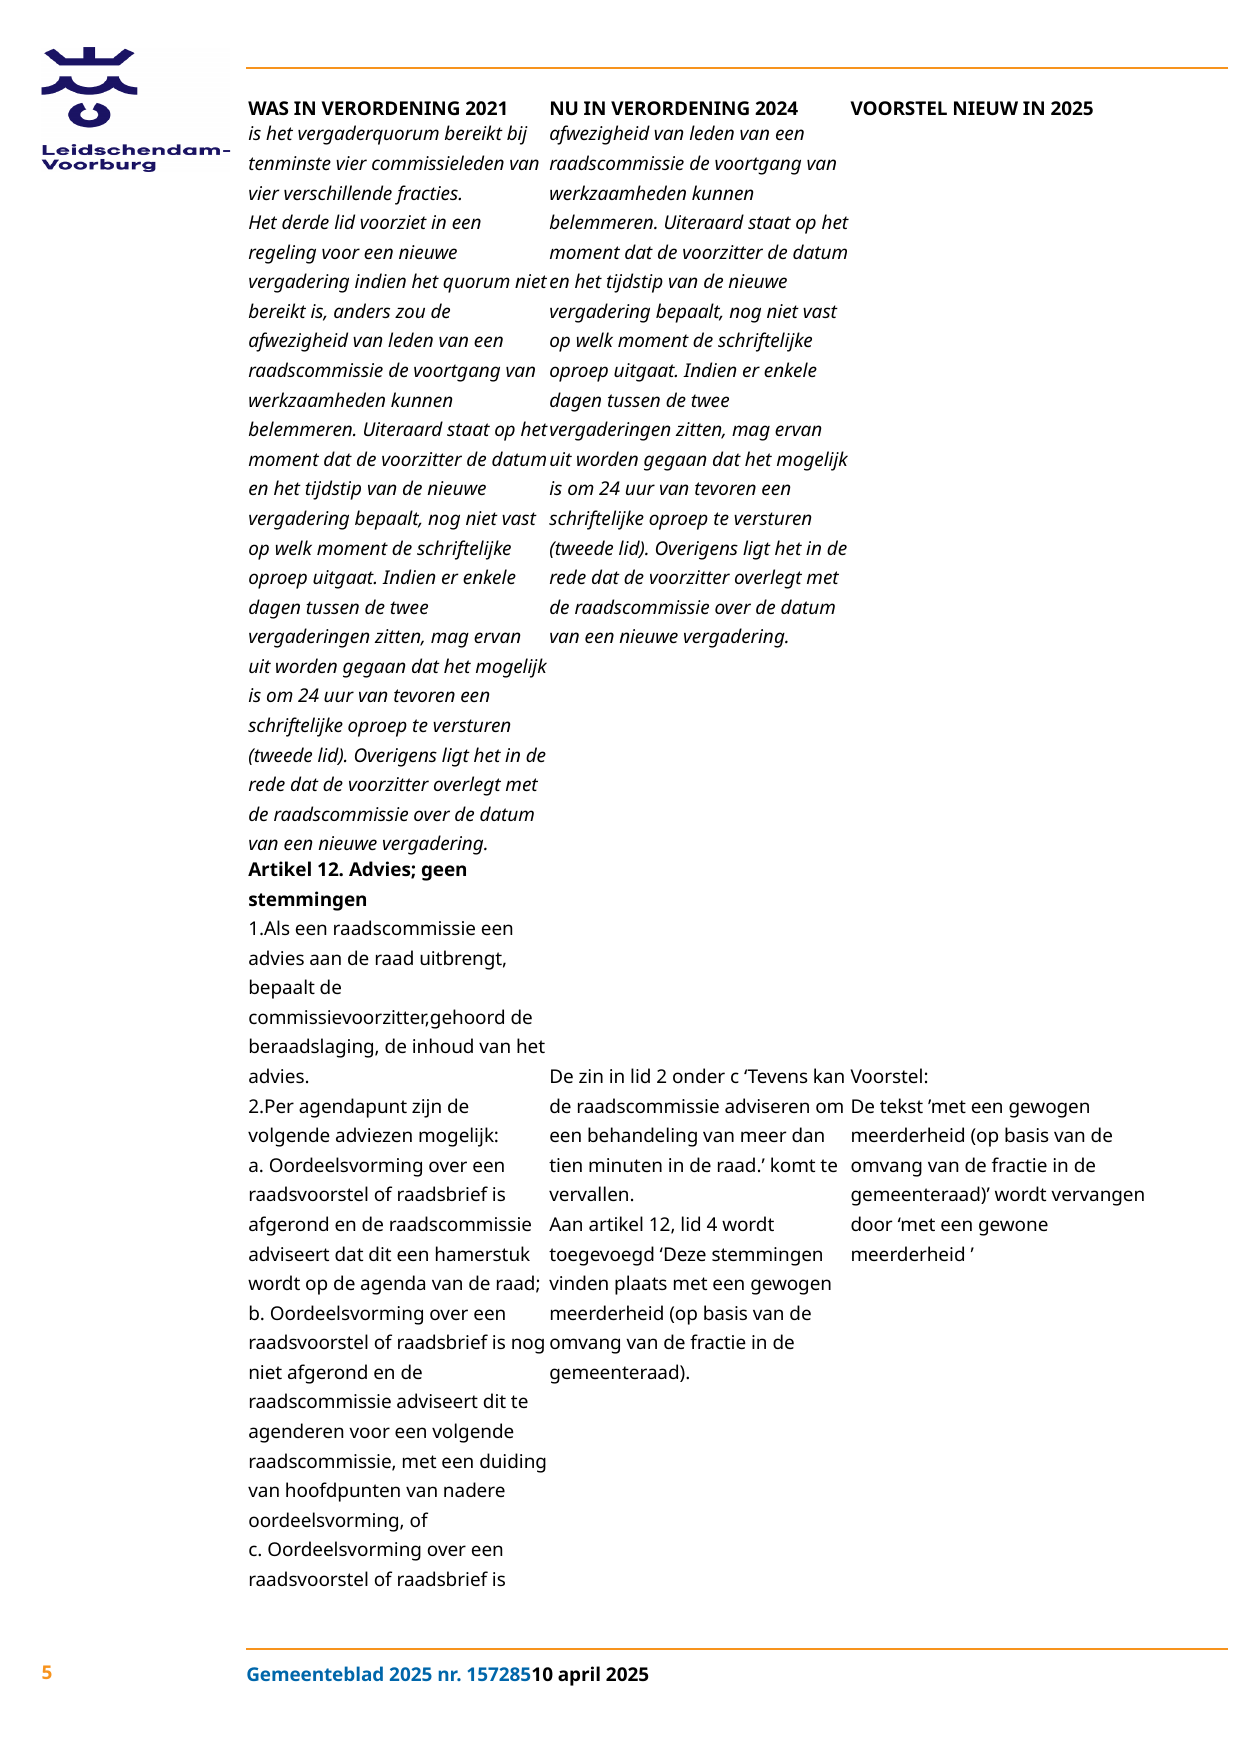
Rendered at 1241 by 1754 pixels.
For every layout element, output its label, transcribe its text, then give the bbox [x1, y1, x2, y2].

table_cell Voorstel: De tekst ’met een gewogen meerderheid (op basis van de omvang van de fractie in de gemeenteraad)’ wordt vervangen door ‘met een gewone meerderheid ’ [850, 856, 1152, 1592]
table_cell Artikel 12. Advies; geen stemmingen 1.Als een raadscommissie een advies aan de raad uitbrengt, bepaalt de commissievoorzitter,gehoord de beraadslaging, de inhoud van het advies. 2.Per agendapunt zijn de volgende adviezen mogelijk: a. Oordeelsvorming over een raadsvoorstel of raadsbrief is afgerond en de raadscommissie adviseert dat dit een hamerstuk wordt op de agenda van de raad; b. Oordeelsvorming over een raadsvoorstel of raadsbrief is nog niet afgerond en de raadscommissie adviseert dit te agenderen voor een volgende raadscommissie, met een duiding van hoofdpunten van nadere oordeelsvorming, of c. Oordeelsvorming over een raadsvoorstel of raadsbrief is [248, 856, 549, 1592]
table_cell is het vergaderquorum bereikt bij tenminste vier commissieleden van vier verschillende fracties. Het derde lid voorziet in een regeling voor een nieuwe vergadering indien het quorum niet bereikt is, anders zou de afwezigheid van leden van een raadscommissie de voortgang van werkzaamheden kunnen belemmeren. Uiteraard staat op het moment dat de voorzitter de datum en het tijdstip van de nieuwe vergadering bepaalt, nog niet vast op welk moment de schriftelijke oproep uitgaat. Indien er enkele dagen tussen de twee vergaderingen zitten, mag ervan uit worden gegaan dat het mogelijk is om 24 uur van tevoren een schriftelijke oproep te versturen (tweede lid). Overigens ligt het in de rede dat de voorzitter overlegt met de raadscommissie over de datum van een nieuwe vergadering. [248, 121, 549, 856]
table_header NU IN VERORDENING 2024 [549, 95, 850, 121]
table_cell [850, 121, 1152, 856]
table_cell De zin in lid 2 onder c ‘Tevens kan de raadscommissie adviseren om een behandeling van meer dan tien minuten in de raad.’ komt te vervallen. Aan artikel 12, lid 4 wordt toegevoegd ‘Deze stemmingen vinden plaats met een gewogen meerderheid (op basis van de omvang van de fractie in de gemeenteraad). [549, 856, 850, 1592]
table_cell afwezigheid van leden van een raadscommissie de voortgang van werkzaamheden kunnen belemmeren. Uiteraard staat op het moment dat de voorzitter de datum en het tijdstip van de nieuwe vergadering bepaalt, nog niet vast op welk moment de schriftelijke oproep uitgaat. Indien er enkele dagen tussen de twee vergaderingen zitten, mag ervan uit worden gegaan dat het mogelijk is om 24 uur van tevoren een schriftelijke oproep te versturen (tweede lid). Overigens ligt het in de rede dat de voorzitter overlegt met de raadscommissie over de datum van een nieuwe vergadering. [549, 121, 850, 856]
table_header VOORSTEL NIEUW IN 2025 [850, 95, 1152, 121]
table_header WAS IN VERORDENING 2021 [248, 95, 549, 121]
picture [41, 47, 231, 172]
